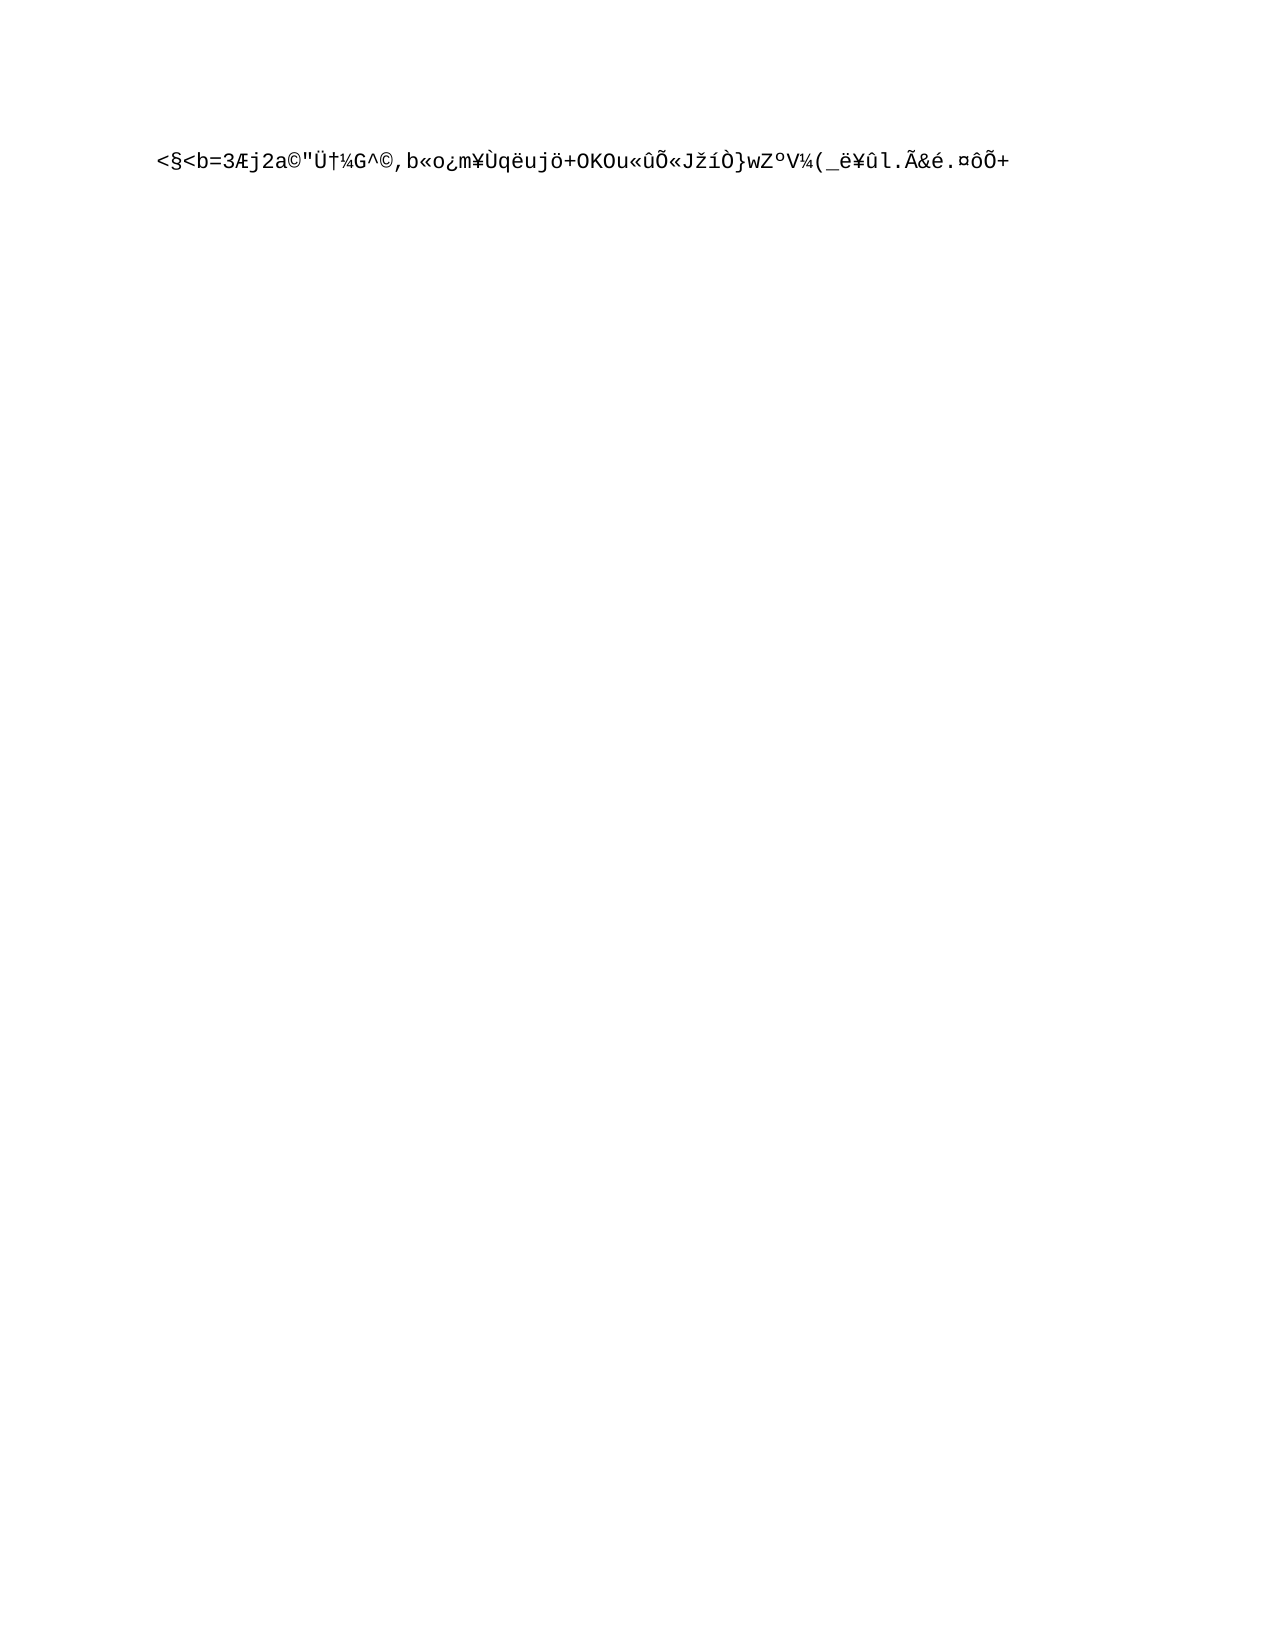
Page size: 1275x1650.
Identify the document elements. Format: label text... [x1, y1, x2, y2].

text <§<b=3Æj2a©"Ü†¼G^©,b«o­¿m¥Ù­qëujö+OKOu«ûÕ«JžíÒ}wZºV¼(_ë¥ûl.­Ã&é.¤ôÕ+ [156, 150, 1118, 175]
